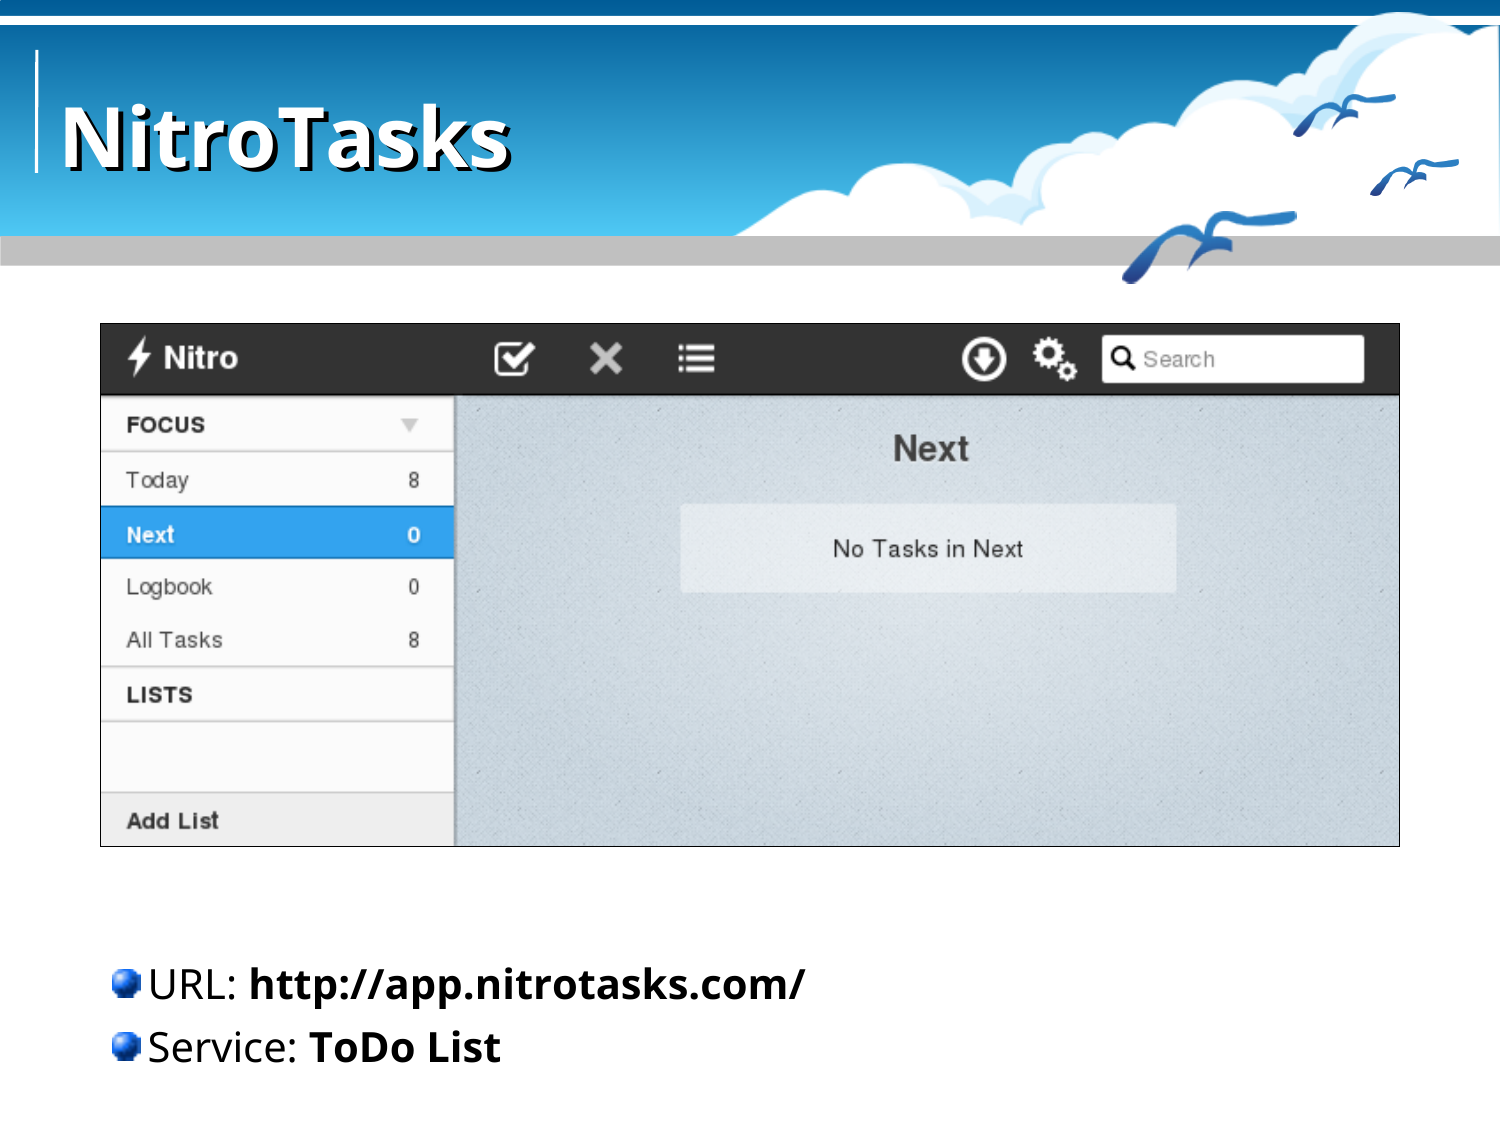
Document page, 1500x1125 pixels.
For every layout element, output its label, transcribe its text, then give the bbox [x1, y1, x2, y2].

picture [112, 1053, 141, 1061]
picture [730, 12, 1500, 284]
title NitroTasks [59, 86, 1465, 186]
picture [100, 323, 1400, 847]
text_box URL: http://app.nitrotasks.com/ Service: ToDo List [97, 947, 1422, 1053]
